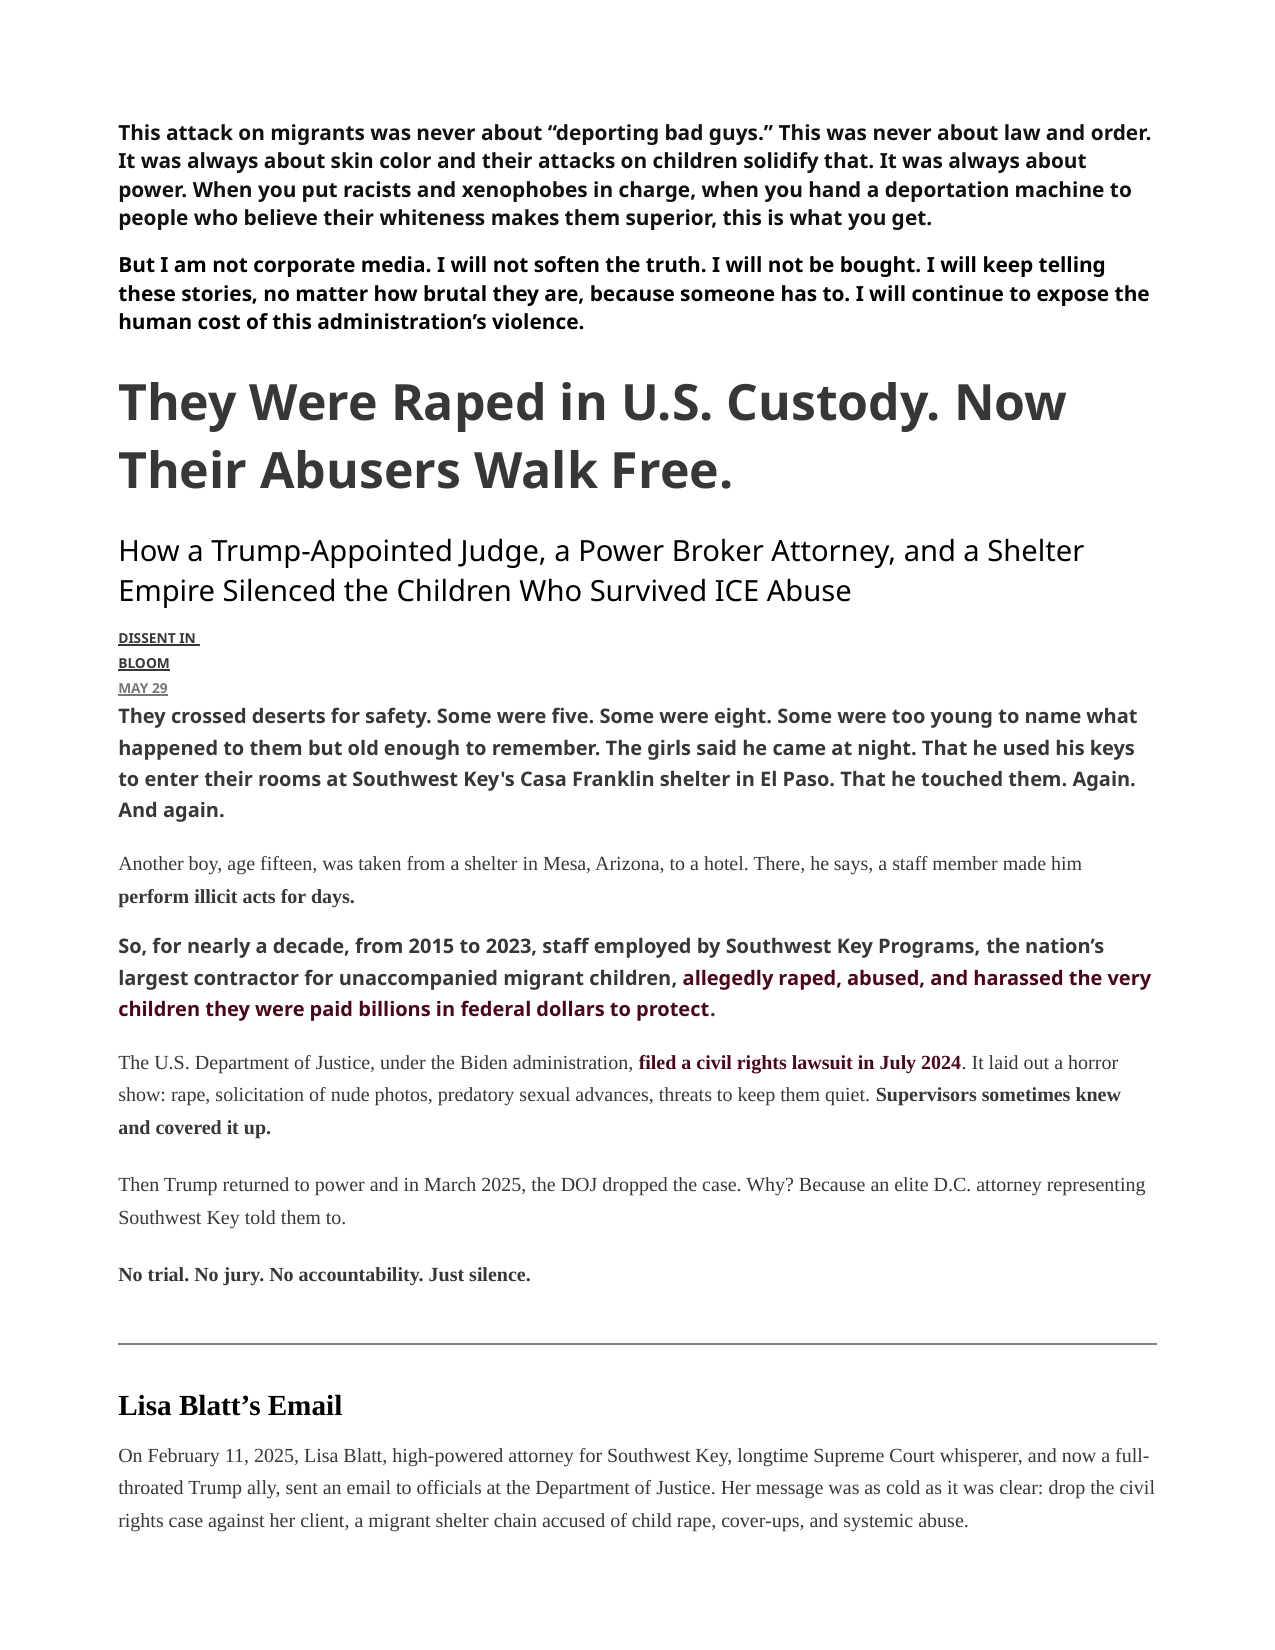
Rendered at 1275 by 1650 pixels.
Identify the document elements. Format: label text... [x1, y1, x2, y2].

table_header May 29 [118, 673, 170, 697]
text No trial. No jury. No accountability. Just silence. [118, 1253, 1157, 1286]
table_header [118, 672, 248, 697]
subtitle Lisa Blatt’s Email [118, 1388, 1157, 1422]
text Then Trump returned to power and in March 2025, the DOJ dropped the case. Why? Because an elite D.C. attorney representing Southwest Key told them to. [118, 1163, 1157, 1228]
text Another boy, age fifteen, was taken from a shelter in Mesa, Arizona, to a hotel. There, he says, a staff member made him perform illicit acts for days. [118, 842, 1157, 907]
text So, for nearly a decade, from 2015 to 2023, staff employed by Southwest Key Programs, the nation’s largest contractor for unaccompanied migrant children, allegedly raped, abused, and harassed the very children they were paid billions in federal dollars to protect. [118, 932, 1157, 1022]
text The U.S. Department of Justice, under the Biden administration, filed a civil rights lawsuit in July 2024. It laid out a horror show: rape, solicitation of nude photos, predatory sexual advances, threats to keep them quiet. Supervisors sometimes knew and covered it up. [118, 1041, 1157, 1138]
text On February 11, 2025, Lisa Blatt, high-powered attorney for Southwest Key, longtime Supreme Court whisperer, and now a full-throated Trump ally, sent an email to officials at the Department of Justice. Her message was as cold as it was clear: drop the civil rights case against her client, a migrant shelter chain accused of child rape, cover-ups, and systemic abuse. [118, 1434, 1157, 1532]
subtitle But I am not corporate media. I will not soften the truth. I will not be bought. I will keep telling these stories, no matter how brutal they are, because someone has to. I will continue to expose the human cost of this administration’s violence. [118, 251, 1157, 336]
table_header Dissent in Bloom [118, 623, 248, 672]
text They crossed deserts for safety. Some were five. Some were eight. Some were too young to name what happened to them but old enough to remember. The girls said he came at night. That he used his keys to enter their rooms at Southwest Key's Casa Franklin shelter in El Paso. That he touched them. Again. And again. [118, 702, 1157, 824]
table_header [118, 623, 1157, 702]
subtitle This attack on migrants was never about “deporting bad guys.” This was never about law and order. It was always about skin color and their attacks on children solidify that. It was always about power. When you put racists and xenophobes in charge, when you hand a deportation machine to people who believe their whiteness makes them superior, this is what you get. [118, 118, 1157, 232]
subtitle They Were Raped in U.S. Custody. Now Their Abusers Walk Free. [118, 367, 1157, 503]
table_cell [118, 698, 248, 702]
subtitle How a Trump-Appointed Judge, a Power Broker Attorney, and a Shelter Empire Silenced the Children Who Survived ICE Abuse [118, 531, 1157, 610]
